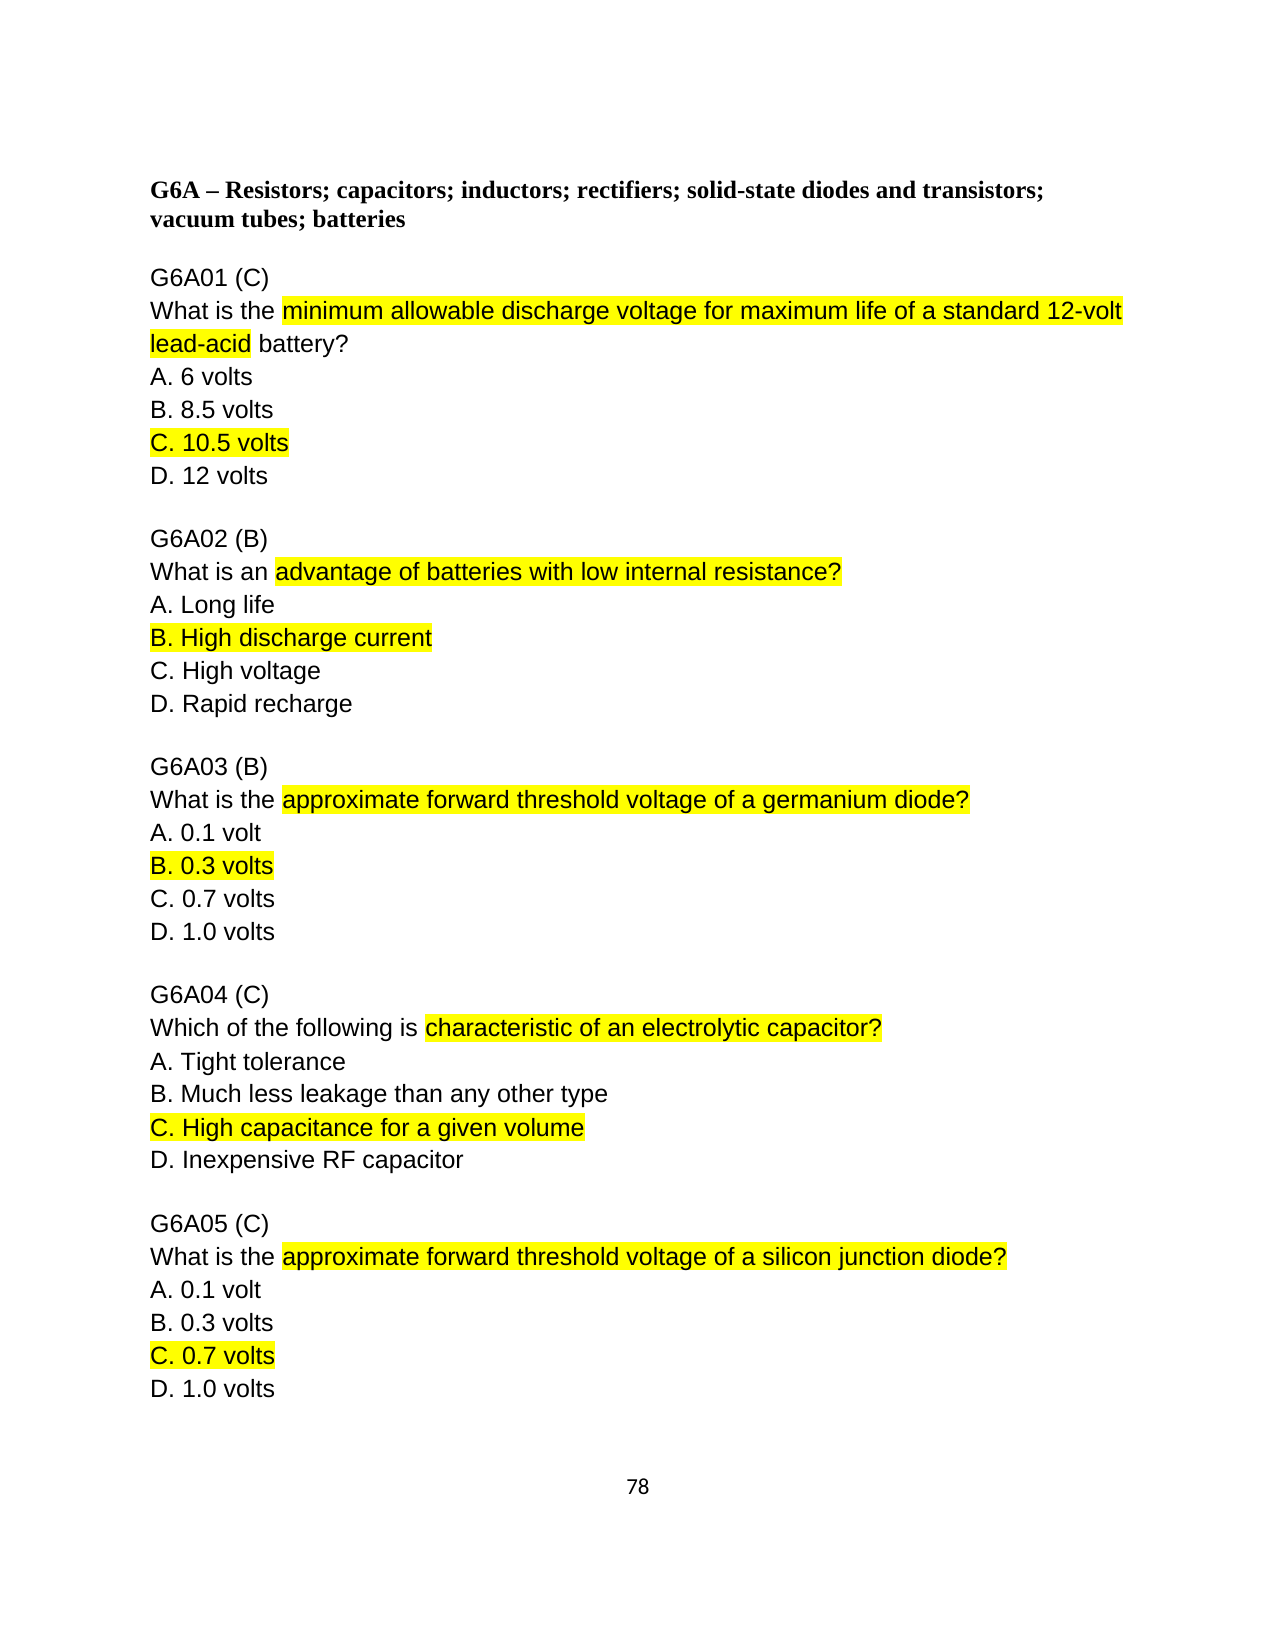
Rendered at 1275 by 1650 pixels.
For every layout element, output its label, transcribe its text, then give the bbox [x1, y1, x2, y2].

text G6A02 (B) What is an advantage of batteries with low internal resistance? A. Long life B. High discharge current C. High voltage D. Rapid recharge [150, 524, 1125, 718]
text G6A03 (B) What is the approximate forward threshold voltage of a germanium diode? A. 0.1 volt B. 0.3 volts C. 0.7 volts D. 1.0 volts [150, 752, 1125, 946]
text G6A04 (C) Which of the following is characteristic of an electrolytic capacitor? A. Tight tolerance B. Much less leakage than any other type C. High capacitance for a given volume D. Inexpensive RF capacitor [150, 980, 1125, 1174]
subtitle G6A – Resistors; capacitors; inductors; rectifiers; solid-state diodes and transistors; vacuum tubes; batteries [150, 176, 1125, 233]
text G6A01 (C) What is the minimum allowable discharge voltage for maximum life of a standard 12-volt lead-acid battery? A. 6 volts B. 8.5 volts C. 10.5 volts D. 12 volts [150, 263, 1125, 490]
text G6A05 (C) What is the approximate forward threshold voltage of a silicon junction diode? A. 0.1 volt B. 0.3 volts C. 0.7 volts D. 1.0 volts [150, 1208, 1125, 1402]
